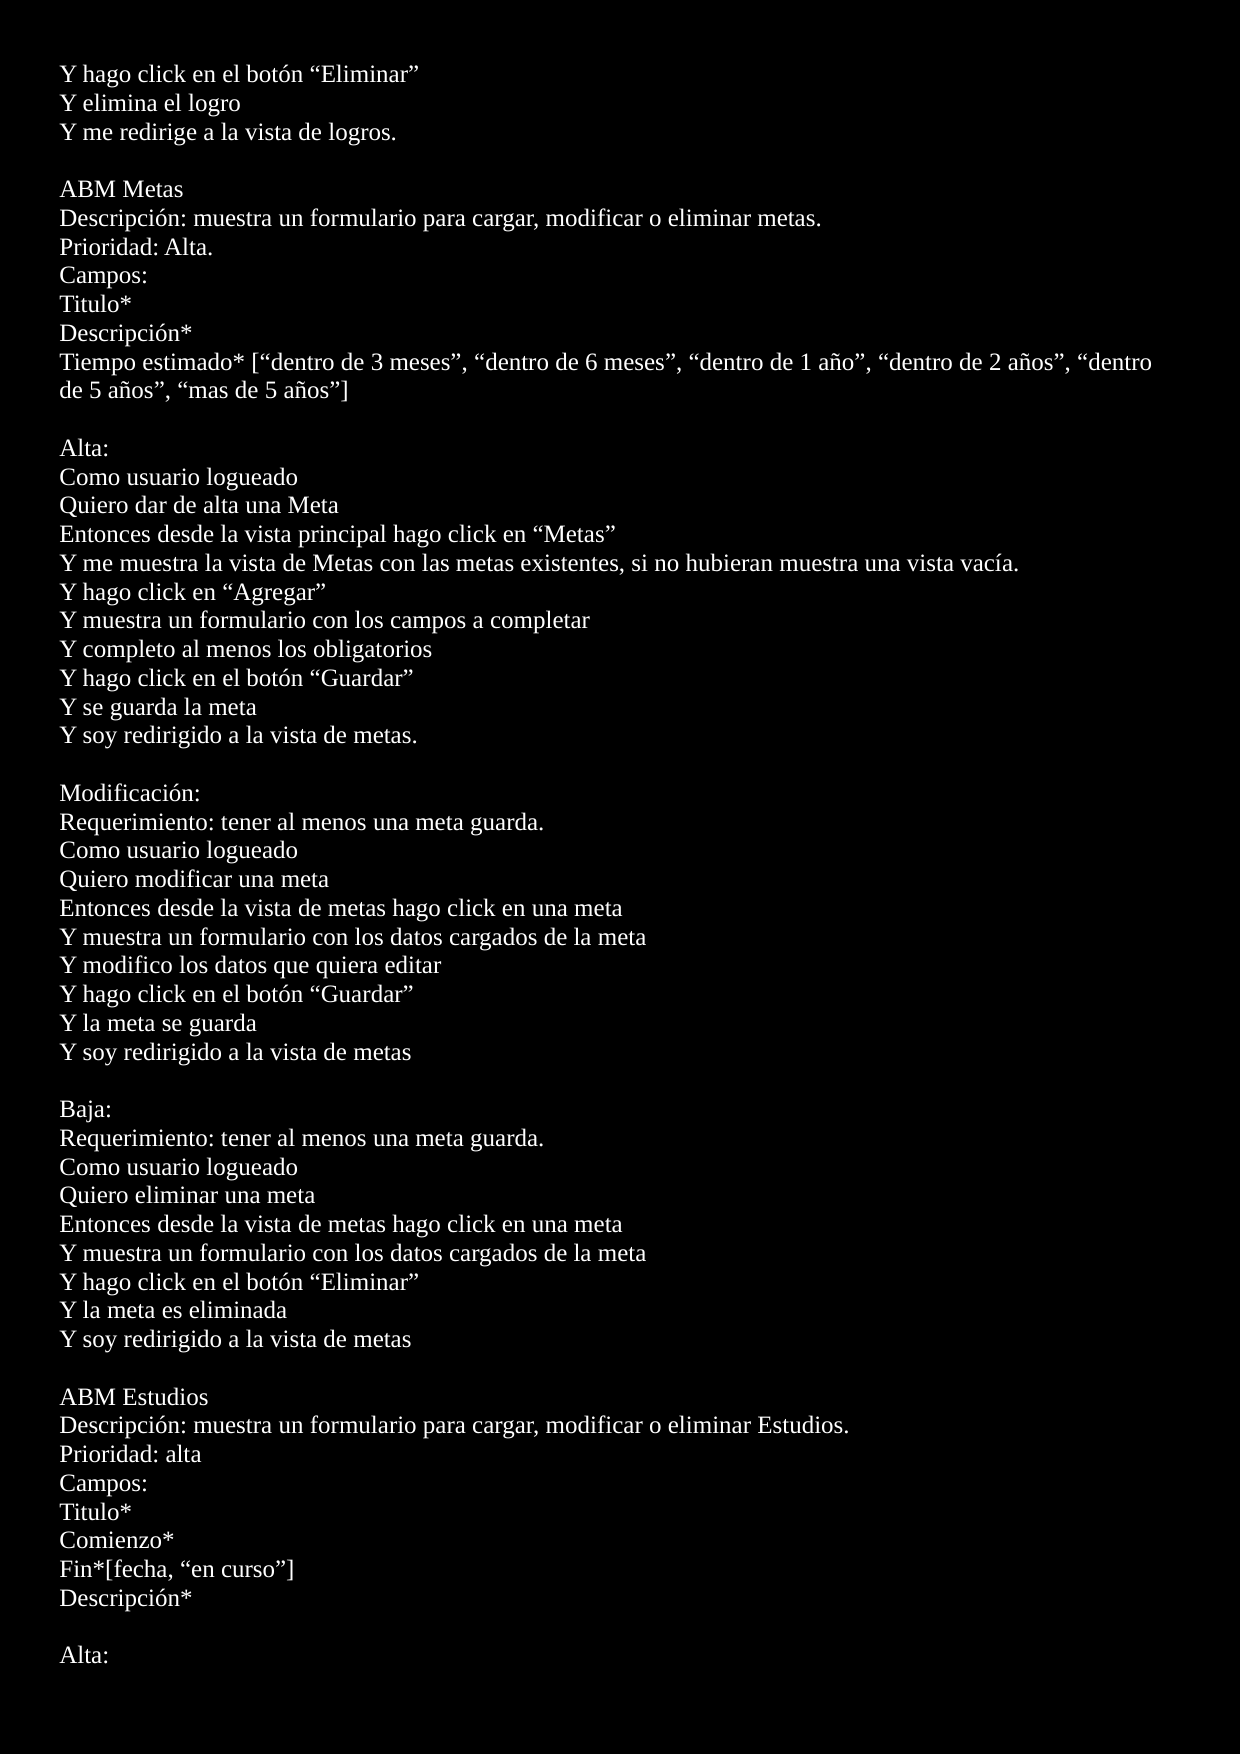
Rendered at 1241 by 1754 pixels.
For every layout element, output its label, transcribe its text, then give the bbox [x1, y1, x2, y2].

text Y soy redirigido a la vista de metas [59, 1037, 1181, 1065]
text Y hago click en el botón “Guardar” [59, 979, 1181, 1008]
text Quiero modificar una meta [59, 864, 1181, 893]
text Y me muestra la vista de Metas con las metas existentes, si no hubieran muestra una vista vacía. [59, 548, 1181, 577]
text Comienzo* [59, 1525, 1181, 1554]
text Prioridad: alta [59, 1439, 1181, 1468]
text Alta: [59, 433, 1181, 462]
text Fin*[fecha, “en curso”] [59, 1554, 1181, 1583]
text Y muestra un formulario con los campos a completar [59, 605, 1181, 634]
text Entonces desde la vista de metas hago click en una meta [59, 1209, 1181, 1238]
text ABM Metas [59, 174, 1181, 203]
text Y hago click en el botón “Eliminar” [59, 1267, 1181, 1295]
text Prioridad: Alta. [59, 232, 1181, 260]
text Y hago click en el botón “Guardar” [59, 663, 1181, 692]
text Y completo al menos los obligatorios [59, 634, 1181, 663]
text Y soy redirigido a la vista de metas [59, 1324, 1181, 1353]
text Y hago click en “Agregar” [59, 577, 1181, 605]
text Descripción: muestra un formulario para cargar, modificar o eliminar Estudios. [59, 1410, 1181, 1439]
text Como usuario logueado [59, 462, 1181, 490]
text Tiempo estimado* [“dentro de 3 meses”, “dentro de 6 meses”, “dentro de 1 año”, “dentro de 2 años”, “dentro de 5 años”, “mas de 5 años”] [59, 347, 1181, 404]
text Y hago click en el botón “Eliminar” [59, 59, 1181, 88]
text Descripción* [59, 1583, 1181, 1612]
text Entonces desde la vista principal hago click en “Metas” [59, 519, 1181, 548]
text Y modifico los datos que quiera editar [59, 950, 1181, 979]
text Campos: [59, 1468, 1181, 1497]
text Y elimina el logro [59, 88, 1181, 117]
text Y se guarda la meta [59, 692, 1181, 720]
text Modificación: [59, 778, 1181, 807]
text Quiero dar de alta una Meta [59, 490, 1181, 519]
text Y la meta es eliminada [59, 1295, 1181, 1324]
text Y la meta se guarda [59, 1008, 1181, 1037]
text Descripción: muestra un formulario para cargar, modificar o eliminar metas. [59, 203, 1181, 232]
text Entonces desde la vista de metas hago click en una meta Y muestra un formulario con los datos cargados de la meta [59, 893, 1181, 950]
text Descripción* [59, 318, 1181, 347]
text Baja: [59, 1094, 1181, 1123]
text Alta: [59, 1640, 1181, 1669]
text Y muestra un formulario con los datos cargados de la meta [59, 1238, 1181, 1267]
text Requerimiento: tener al menos una meta guarda. [59, 1123, 1181, 1152]
text Titulo* [59, 1497, 1181, 1525]
text ABM Estudios [59, 1382, 1181, 1410]
text Campos: [59, 260, 1181, 289]
text Como usuario logueado [59, 835, 1181, 864]
text Titulo* [59, 289, 1181, 318]
text Requerimiento: tener al menos una meta guarda. [59, 807, 1181, 835]
text Como usuario logueado [59, 1152, 1181, 1180]
text Y me redirige a la vista de logros. [59, 117, 1181, 145]
text Y soy redirigido a la vista de metas. [59, 720, 1181, 749]
text Quiero eliminar una meta [59, 1180, 1181, 1209]
